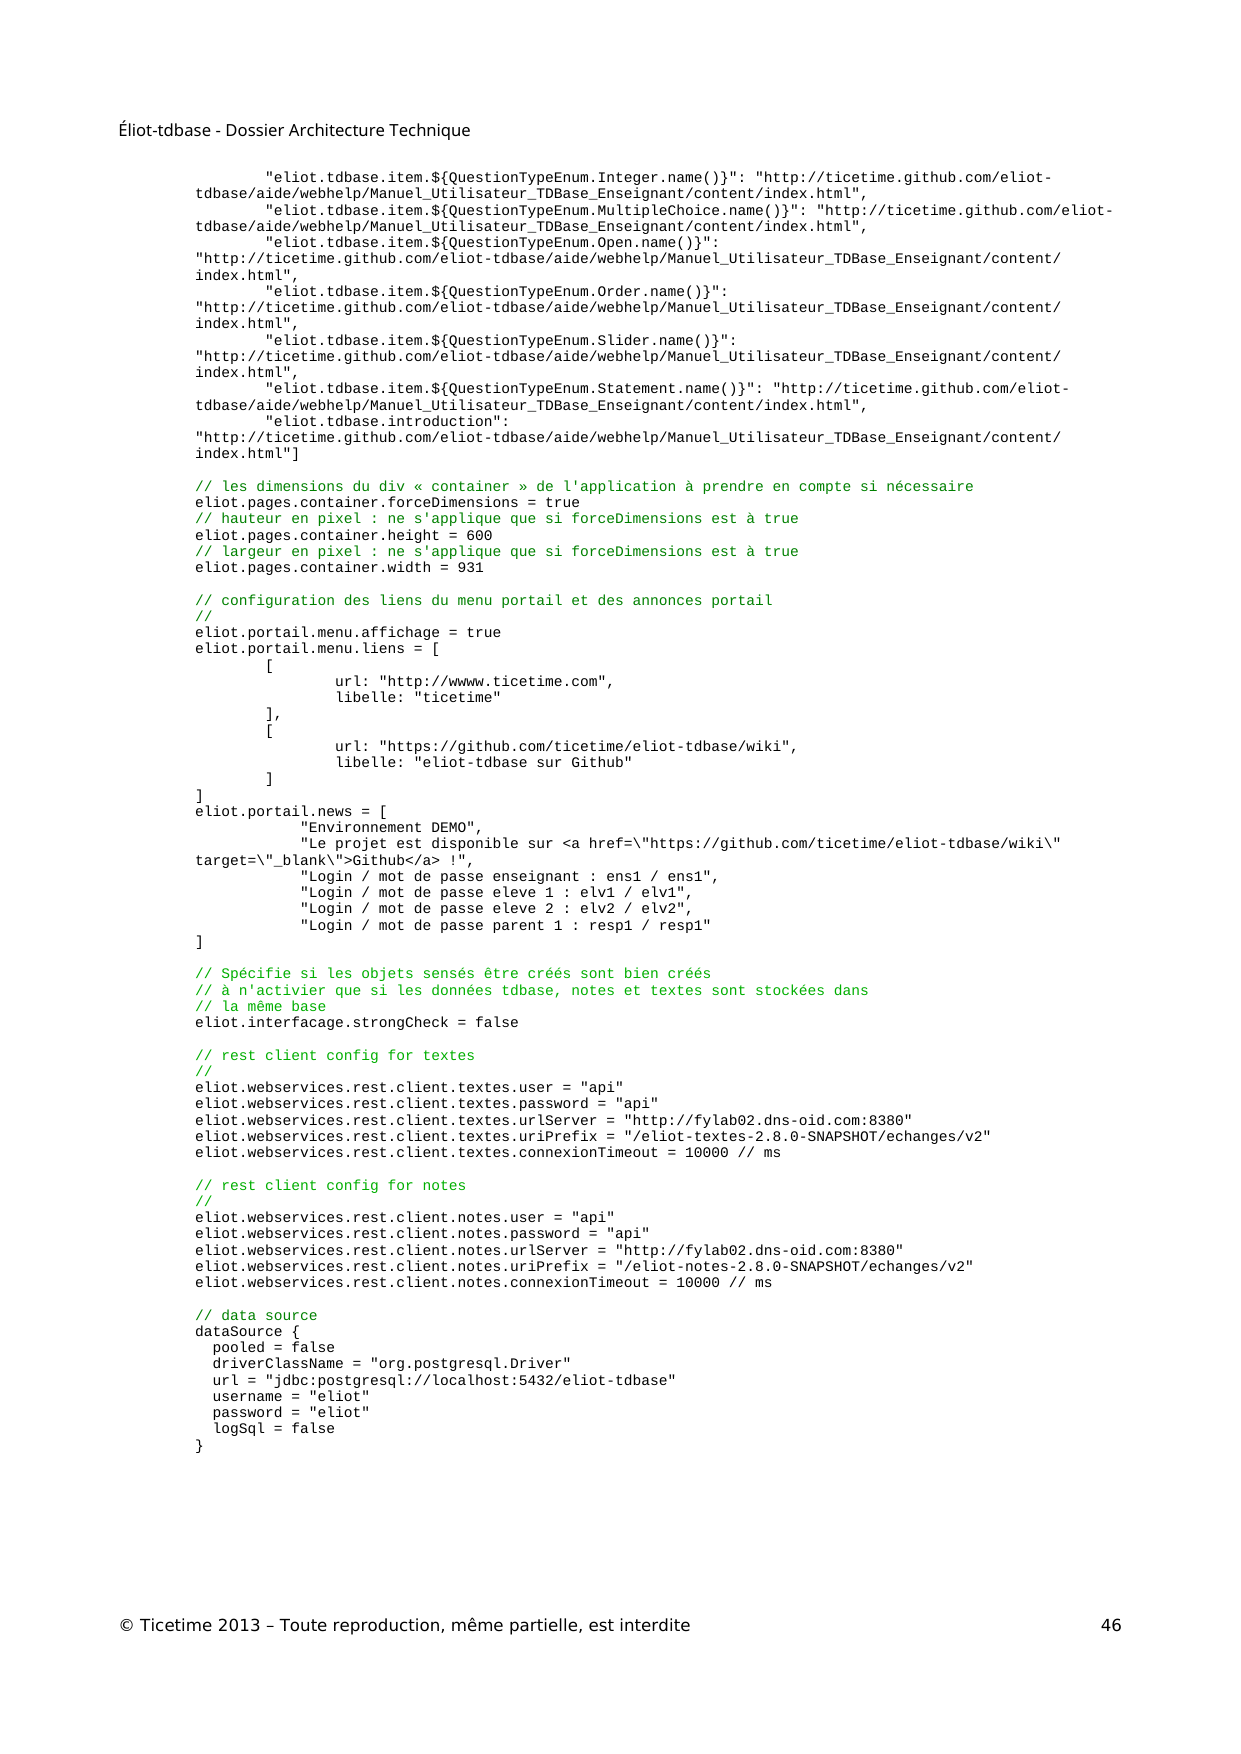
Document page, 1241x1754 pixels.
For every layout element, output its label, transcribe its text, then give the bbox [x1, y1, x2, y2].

text // la même base [195, 999, 1122, 1016]
text eliot.webservices.rest.client.textes.user = "api" [195, 1081, 1122, 1097]
text // rest client config for textes [195, 1048, 1122, 1064]
text // [195, 609, 1122, 626]
text driverClassName = "org.postgresql.Driver" [195, 1357, 1122, 1373]
text eliot.pages.container.width = 931 [195, 561, 1122, 577]
text "eliot.tdbase.item.${QuestionTypeEnum.Integer.name()}": "http://ticetime.github.com/eliot-tdbase/aide/webhelp/Manuel_Utilisateur_TDBase_Enseignant/content/index.html", [195, 171, 1122, 203]
text eliot.webservices.rest.client.notes.urlServer = "http://fylab02.dns-oid.com:8380" [195, 1243, 1122, 1259]
text eliot.webservices.rest.client.notes.password = "api" [195, 1227, 1122, 1243]
text url: "https://github.com/ticetime/eliot-tdbase/wiki", [195, 739, 1122, 756]
text "eliot.tdbase.item.${QuestionTypeEnum.Slider.name()}": "http://ticetime.github.com/eliot-tdbase/aide/webhelp/Manuel_Utilisateur_TDBase_Enseignant/content/index.html", [195, 333, 1122, 382]
text ] [195, 934, 1122, 951]
text eliot.webservices.rest.client.notes.uriPrefix = "/eliot-notes-2.8.0-SNAPSHOT/echanges/v2" [195, 1259, 1122, 1276]
text // rest client config for notes [195, 1178, 1122, 1194]
text eliot.webservices.rest.client.notes.connexionTimeout = 10000 // ms [195, 1276, 1122, 1292]
text // configuration des liens du menu portail et des annonces portail [195, 593, 1122, 609]
text eliot.pages.container.forceDimensions = true [195, 496, 1122, 512]
text eliot.webservices.rest.client.textes.uriPrefix = "/eliot-textes-2.8.0-SNAPSHOT/echanges/v2" [195, 1129, 1122, 1146]
text // [195, 1194, 1122, 1211]
text [ [195, 658, 1122, 674]
text pooled = false [195, 1341, 1122, 1357]
text password = "eliot" [195, 1406, 1122, 1422]
text "eliot.tdbase.item.${QuestionTypeEnum.Order.name()}": "http://ticetime.github.com/eliot-tdbase/aide/webhelp/Manuel_Utilisateur_TDBase_Enseignant/content/index.html", [195, 284, 1122, 333]
text "eliot.tdbase.item.${QuestionTypeEnum.MultipleChoice.name()}": "http://ticetime.github.com/eliot-tdbase/aide/webhelp/Manuel_Utilisateur_TDBase_Enseignant/content/index.html", [195, 203, 1122, 236]
text ], [195, 707, 1122, 723]
text "Environnement DEMO", [195, 821, 1122, 837]
text libelle: "ticetime" [195, 691, 1122, 707]
text // les dimensions du div « container » de l'application à prendre en compte si nécessaire [195, 479, 1122, 496]
text url = "jdbc:postgresql://localhost:5432/eliot-tdbase" [195, 1373, 1122, 1389]
text ] [195, 772, 1122, 788]
text dataSource { [195, 1324, 1122, 1341]
text eliot.portail.menu.liens = [ [195, 642, 1122, 658]
text "eliot.tdbase.introduction": "http://ticetime.github.com/eliot-tdbase/aide/webhelp/Manuel_Utilisateur_TDBase_Enseignant/content/index.html"] [195, 414, 1122, 463]
text "eliot.tdbase.item.${QuestionTypeEnum.Statement.name()}": "http://ticetime.github.com/eliot-tdbase/aide/webhelp/Manuel_Utilisateur_TDBase_Enseignant/content/index.html", [195, 382, 1122, 414]
text logSql = false [195, 1422, 1122, 1438]
text "Login / mot de passe eleve 2 : elv2 / elv2", [195, 902, 1122, 918]
text // largeur en pixel : ne s'applique que si forceDimensions est à true [195, 544, 1122, 561]
text eliot.portail.menu.affichage = true [195, 626, 1122, 642]
text // Spécifie si les objets sensés être créés sont bien créés [195, 967, 1122, 983]
text // [195, 1064, 1122, 1081]
text username = "eliot" [195, 1389, 1122, 1406]
text "Le projet est disponible sur <a href=\"https://github.com/ticetime/eliot-tdbase/wiki\" target=\"_blank\">Github</a> !", [195, 837, 1122, 869]
text // à n'activier que si les données tdbase, notes et textes sont stockées dans [195, 983, 1122, 999]
text eliot.webservices.rest.client.textes.connexionTimeout = 10000 // ms [195, 1146, 1122, 1162]
text eliot.pages.container.height = 600 [195, 528, 1122, 544]
text "Login / mot de passe eleve 1 : elv1 / elv1", [195, 886, 1122, 902]
text } [195, 1438, 1122, 1454]
text // data source [195, 1308, 1122, 1324]
text url: "http://wwww.ticetime.com", [195, 674, 1122, 691]
text eliot.interfacage.strongCheck = false [195, 1016, 1122, 1032]
text // hauteur en pixel : ne s'applique que si forceDimensions est à true [195, 512, 1122, 528]
text eliot.portail.news = [ [195, 804, 1122, 821]
text "eliot.tdbase.item.${QuestionTypeEnum.Open.name()}": "http://ticetime.github.com/eliot-tdbase/aide/webhelp/Manuel_Utilisateur_TDBase_Enseignant/content/index.html", [195, 236, 1122, 284]
text libelle: "eliot-tdbase sur Github" [195, 756, 1122, 772]
text eliot.webservices.rest.client.notes.user = "api" [195, 1211, 1122, 1227]
text [ [195, 723, 1122, 739]
text "Login / mot de passe parent 1 : resp1 / resp1" [195, 918, 1122, 934]
text "Login / mot de passe enseignant : ens1 / ens1", [195, 869, 1122, 886]
text eliot.webservices.rest.client.textes.password = "api" [195, 1097, 1122, 1113]
text eliot.webservices.rest.client.textes.urlServer = "http://fylab02.dns-oid.com:8380" [195, 1113, 1122, 1129]
text ] [195, 788, 1122, 804]
